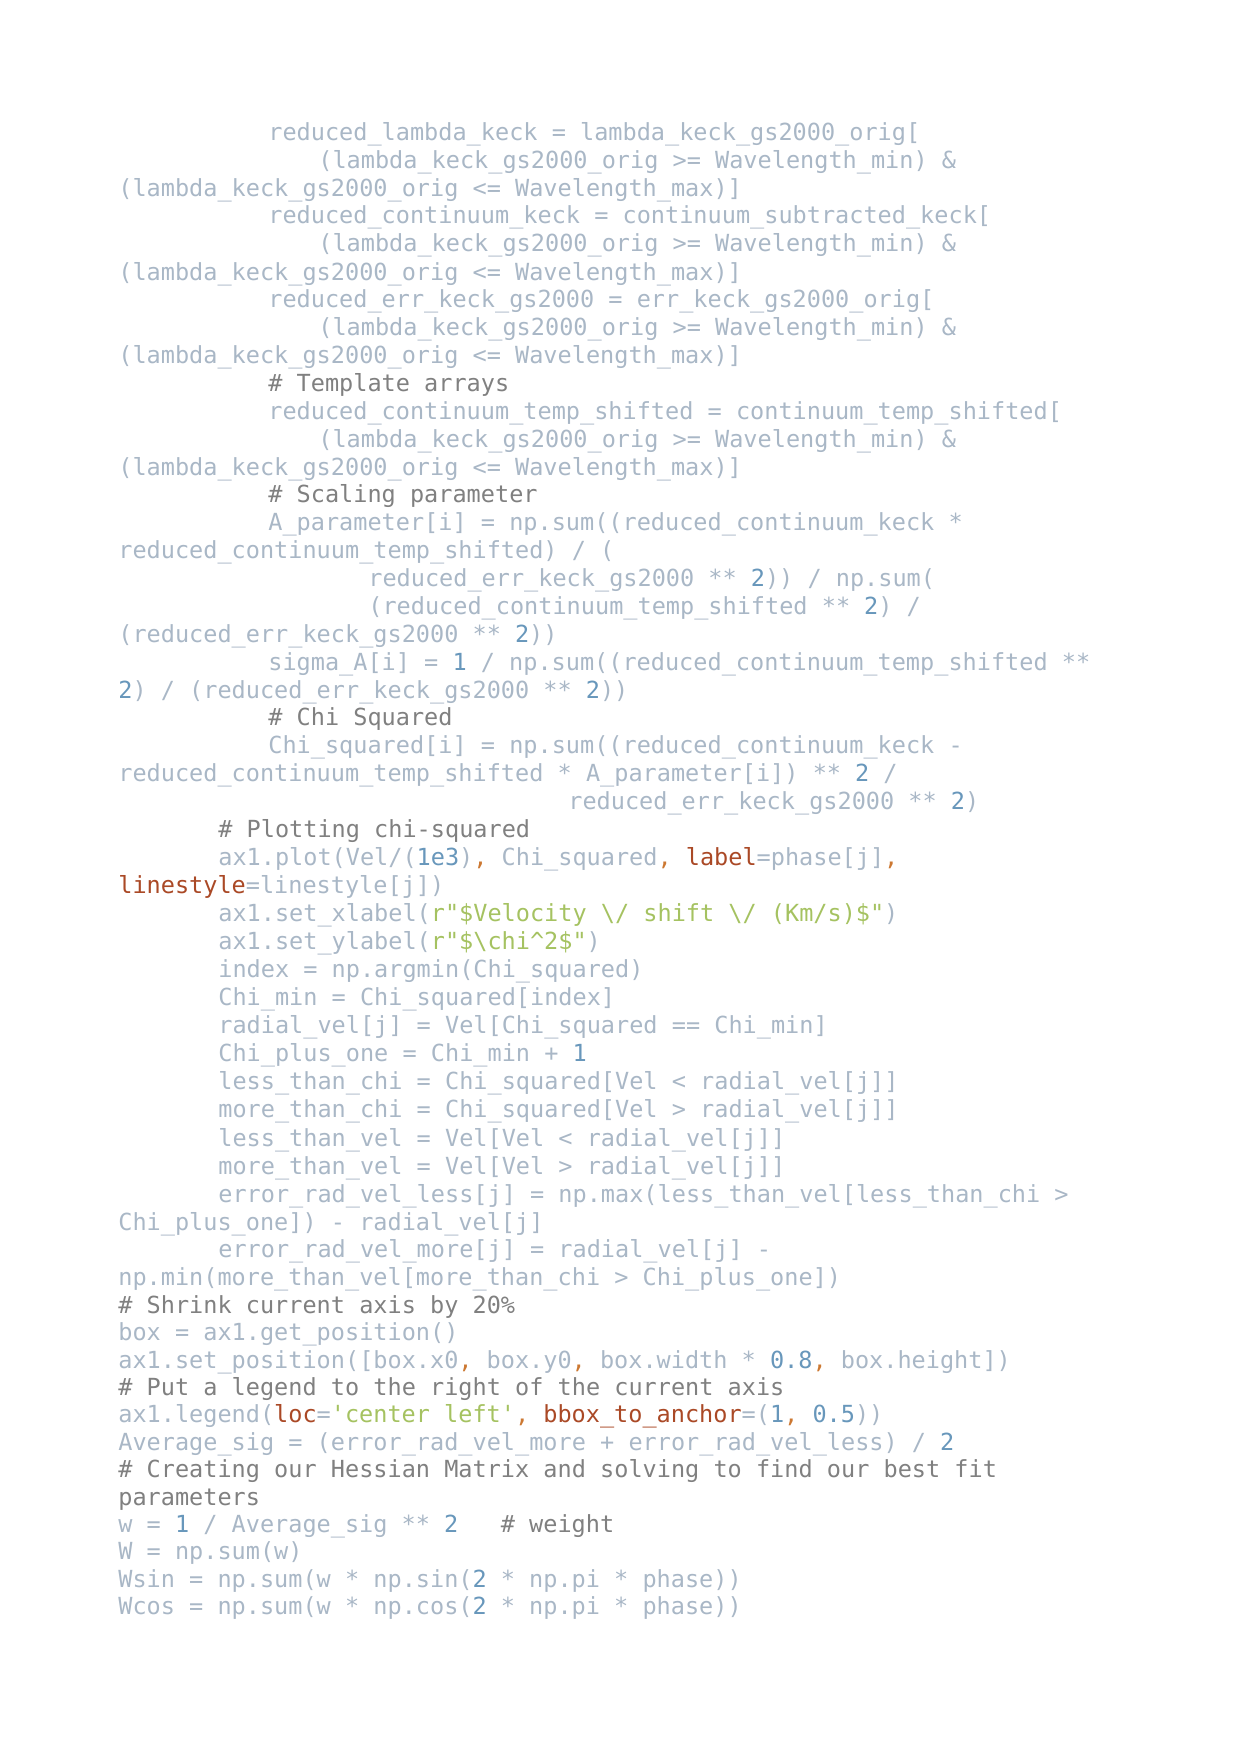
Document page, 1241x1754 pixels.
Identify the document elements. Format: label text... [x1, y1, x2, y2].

text (lambda_keck_gs2000_orig >= Wavelength_min) & (lambda_keck_gs2000_orig <= Wavelength_max)] [118, 313, 1122, 369]
text radial_vel[j] = Vel[Chi_squared == Chi_min] [118, 1012, 1122, 1040]
text Wsin = np.sum(w * np.sin(2 * np.pi * phase)) [118, 1565, 1122, 1593]
text ax1.legend(loc='center left', bbox_to_anchor=(1, 0.5)) [118, 1401, 1122, 1428]
text more_than_chi = Chi_squared[Vel > radial_vel[j]] [118, 1096, 1122, 1124]
text Chi_squared[i] = np.sum((reduced_continuum_keck - reduced_continuum_temp_shifted * A_parameter[i]) ** 2 / [118, 732, 1122, 787]
text # Scaling parameter [118, 481, 1122, 509]
text more_than_vel = Vel[Vel > radial_vel[j]] [118, 1152, 1122, 1180]
text index = np.argmin(Chi_squared) [118, 955, 1122, 983]
text error_rad_vel_less[j] = np.max(less_than_vel[less_than_chi > Chi_plus_one]) - radial_vel[j] [118, 1180, 1122, 1236]
text error_rad_vel_more[j] = radial_vel[j] - np.min(more_than_vel[more_than_chi > Chi_plus_one]) [118, 1236, 1122, 1291]
text (reduced_continuum_temp_shifted ** 2) / (reduced_err_keck_gs2000 ** 2)) [118, 593, 1122, 648]
text Average_sig = (error_rad_vel_more + error_rad_vel_less) / 2 [118, 1428, 1122, 1456]
text # Template arrays [118, 369, 1122, 397]
text # Creating our Hessian Matrix and solving to find our best fit parameters [118, 1456, 1122, 1511]
text (lambda_keck_gs2000_orig >= Wavelength_min) & (lambda_keck_gs2000_orig <= Wavelength_max)] [118, 146, 1122, 202]
text A_parameter[i] = np.sum((reduced_continuum_keck * reduced_continuum_temp_shifted) / ( [118, 509, 1122, 564]
text W = np.sum(w) [118, 1538, 1122, 1565]
text w = 1 / Average_sig ** 2 # weight [118, 1511, 1122, 1538]
text reduced_err_keck_gs2000 ** 2)) / np.sum( [118, 564, 1122, 593]
text Chi_plus_one = Chi_min + 1 [118, 1040, 1122, 1068]
text reduced_err_keck_gs2000 ** 2) [118, 787, 1122, 815]
text # Chi Squared [118, 704, 1122, 732]
text # Put a legend to the right of the current axis [118, 1373, 1122, 1401]
text ax1.set_xlabel(r"$Velocity \/ shift \/ (Km/s)$") [118, 899, 1122, 927]
text ax1.plot(Vel/(1e3), Chi_squared, label=phase[j], linestyle=linestyle[j]) [118, 843, 1122, 899]
text # Shrink current axis by 20% [118, 1291, 1122, 1319]
text reduced_lambda_keck = lambda_keck_gs2000_orig[ [118, 118, 1122, 146]
text reduced_continuum_keck = continuum_subtracted_keck[ [118, 202, 1122, 230]
text ax1.set_ylabel(r"$\chi^2$") [118, 927, 1122, 955]
text box = ax1.get_position() [118, 1319, 1122, 1346]
text ax1.set_position([box.x0, box.y0, box.width * 0.8, box.height]) [118, 1346, 1122, 1373]
text sigma_A[i] = 1 / np.sum((reduced_continuum_temp_shifted ** 2) / (reduced_err_keck_gs2000 ** 2)) [118, 648, 1122, 704]
text Chi_min = Chi_squared[index] [118, 983, 1122, 1012]
text Wcos = np.sum(w * np.cos(2 * np.pi * phase)) [118, 1593, 1122, 1620]
text (lambda_keck_gs2000_orig >= Wavelength_min) & (lambda_keck_gs2000_orig <= Wavelength_max)] [118, 425, 1122, 481]
text reduced_continuum_temp_shifted = continuum_temp_shifted[ [118, 397, 1122, 425]
text reduced_err_keck_gs2000 = err_keck_gs2000_orig[ [118, 285, 1122, 313]
text less_than_chi = Chi_squared[Vel < radial_vel[j]] [118, 1068, 1122, 1096]
text # Plotting chi-squared [118, 815, 1122, 843]
text (lambda_keck_gs2000_orig >= Wavelength_min) & (lambda_keck_gs2000_orig <= Wavelength_max)] [118, 230, 1122, 285]
text less_than_vel = Vel[Vel < radial_vel[j]] [118, 1124, 1122, 1152]
